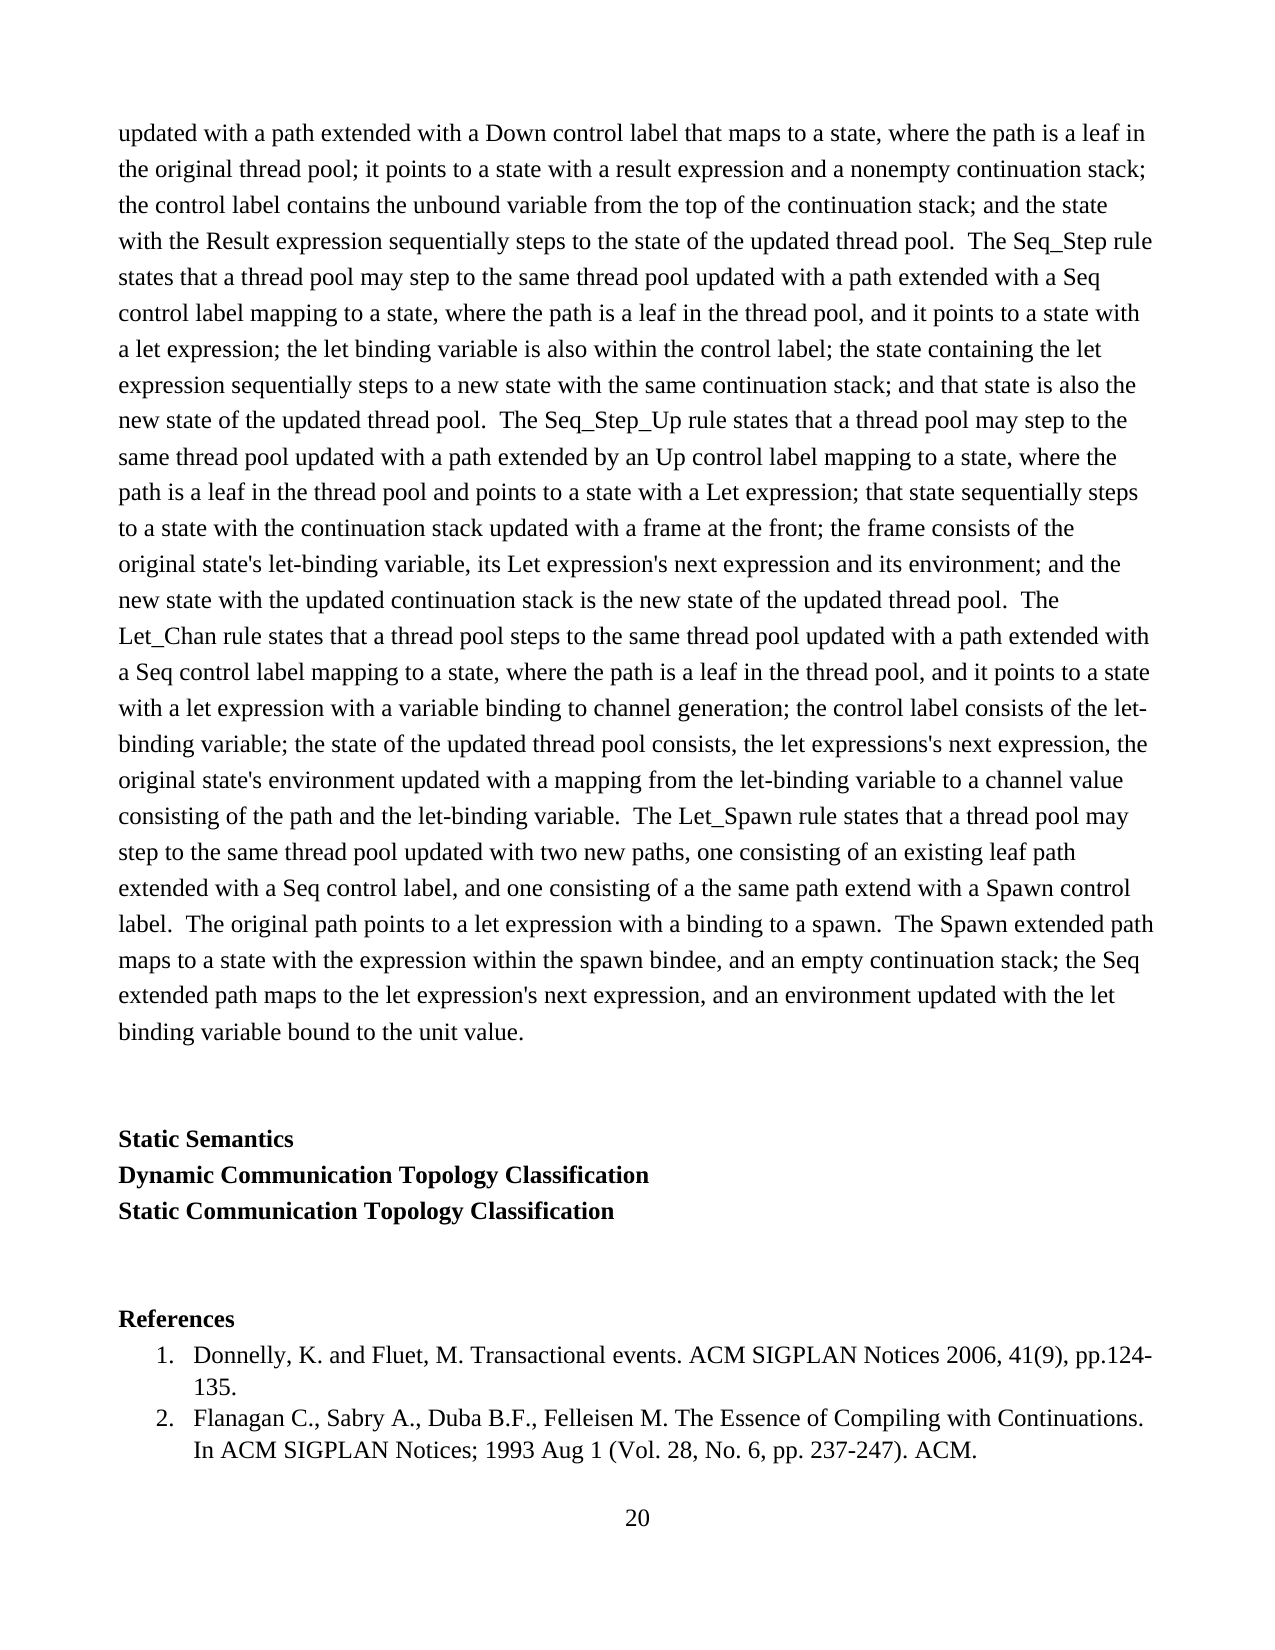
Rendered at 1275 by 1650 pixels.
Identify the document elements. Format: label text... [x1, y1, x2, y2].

text Static Semantics [118, 1124, 1157, 1153]
text Static Communication Topology Classification [118, 1196, 1157, 1225]
list Flanagan C., Sabry A., Duba B.F., Felleisen M. The Essence of Compiling with Continuations. In ACM SIGPLAN Notices; 1993 Aug 1 (Vol. 28, No. 6, pp. 237-247). ACM. [156, 1403, 1157, 1463]
text updated with a path extended with a Down control label that maps to a state, where the path is a leaf in the original thread pool; it points to a state with a result expression and a nonempty continuation stack; the control label contains the unbound variable from the top of the continuation stack; and the state with the Result expression sequentially steps to the state of the updated thread pool. The Seq_Step rule states that a thread pool may step to the same thread pool updated with a path extended with a Seq control label mapping to a state, where the path is a leaf in the thread pool, and it points to a state with a let expression; the let binding variable is also within the control label; the state containing the let expression sequentially steps to a new state with the same continuation stack; and that state is also the new state of the updated thread pool. The Seq_Step_Up rule states that a thread pool may step to the same thread pool updated with a path extended by an Up control label mapping to a state, where the path is a leaf in the thread pool and points to a state with a Let expression; that state sequentially steps to a state with the continuation stack updated with a frame at the front; the frame consists of the original state's let-binding variable, its Let expression's next expression and its environment; and the new state with the updated continuation stack is the new state of the updated thread pool. The Let_Chan rule states that a thread pool steps to the same thread pool updated with a path extended with a Seq control label mapping to a state, where the path is a leaf in the thread pool, and it points to a state with a let expression with a variable binding to channel generation; the control label consists of the let-binding variable; the state of the updated thread pool consists, the let expressions's next expression, the original state's environment updated with a mapping from the let-binding variable to a channel value consisting of the path and the let-binding variable. The Let_Spawn rule states that a thread pool may step to the same thread pool updated with two new paths, one consisting of an existing leaf path extended with a Seq control label, and one consisting of a the same path extend with a Spawn control label. The original path points to a let expression with a binding to a spawn. The Spawn extended path maps to a state with the expression within the spawn bindee, and an empty continuation stack; the Seq extended path maps to the let expression's next expression, and an environment updated with the let binding variable bound to the unit value. [118, 118, 1157, 1045]
text Dynamic Communication Topology Classification [118, 1160, 1157, 1189]
text References [118, 1304, 1157, 1333]
list Donnelly, K. and Fluet, M. Transactional events. ACM SIGPLAN Notices 2006, 41(9), pp.124-135. [156, 1340, 1157, 1400]
